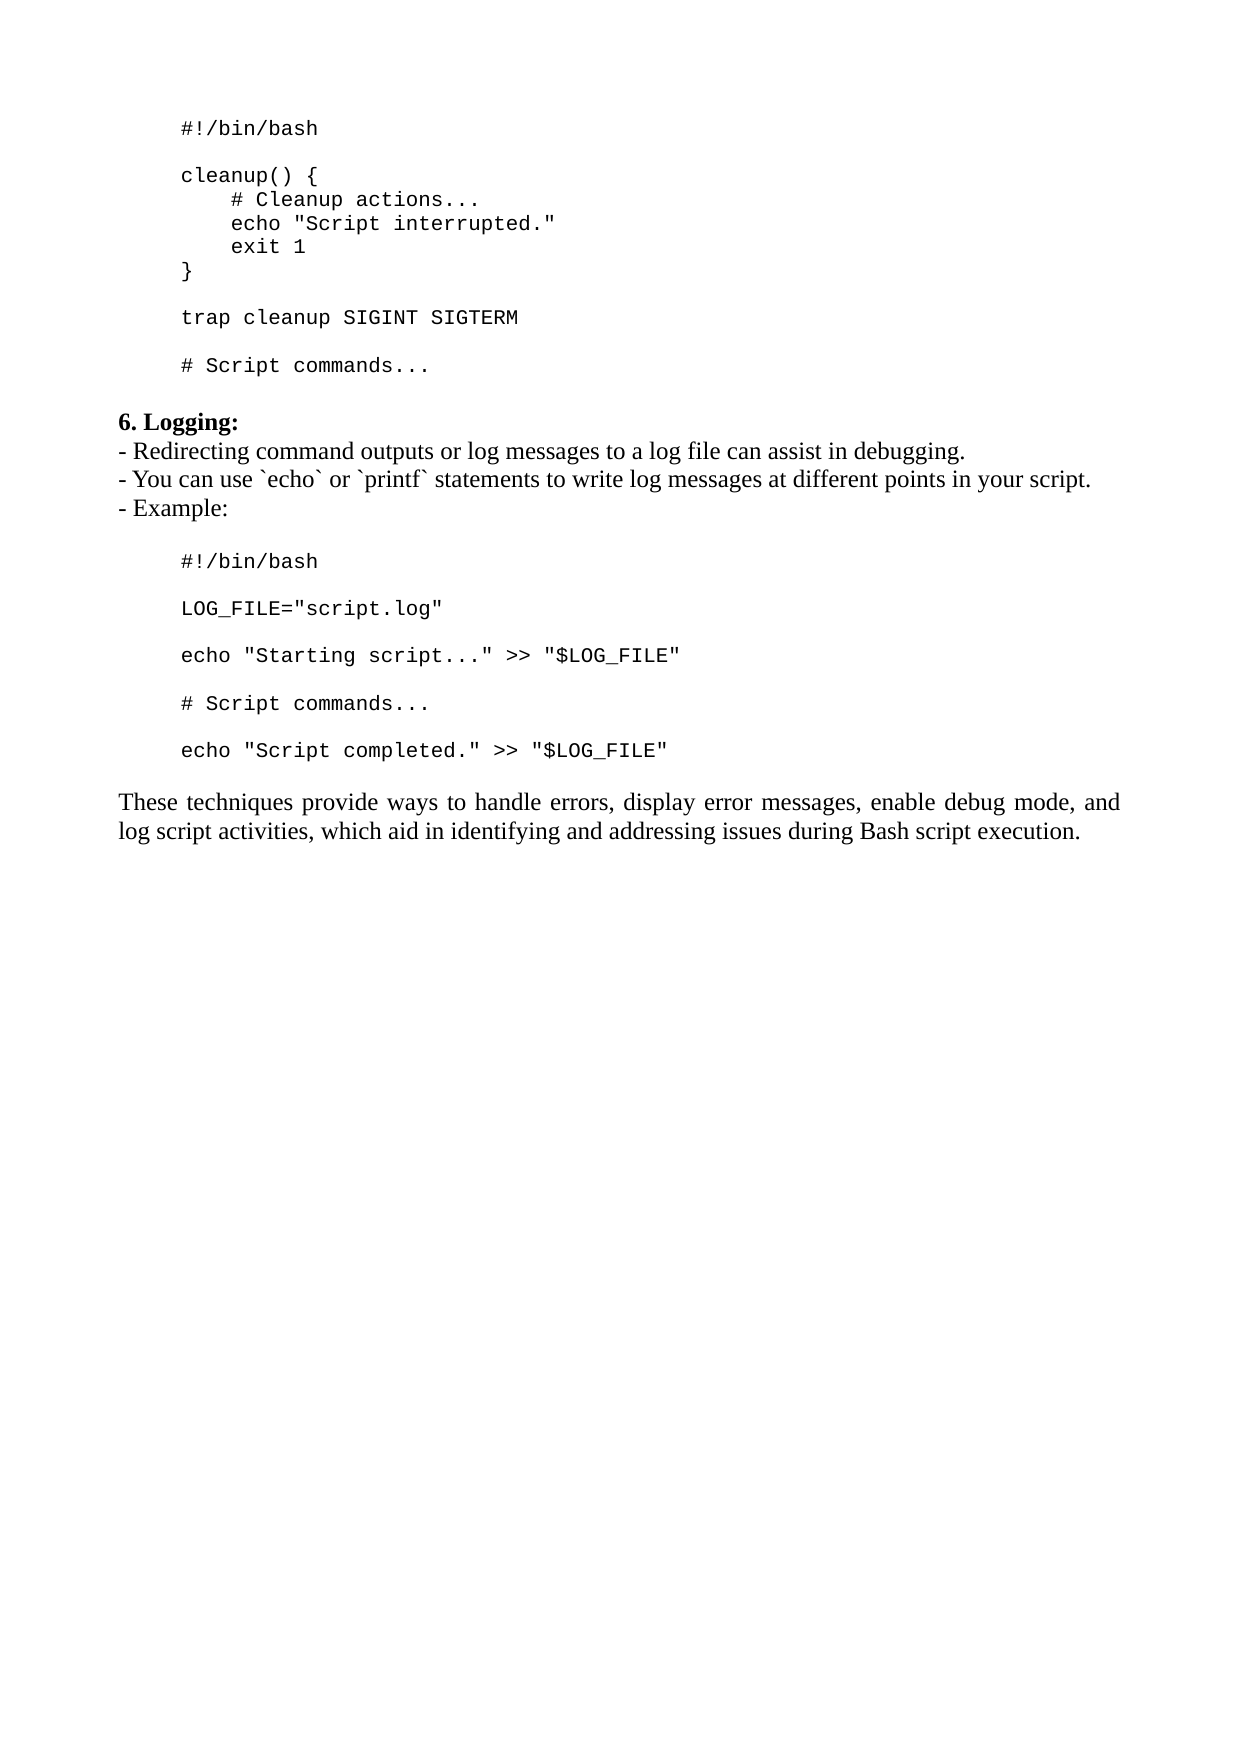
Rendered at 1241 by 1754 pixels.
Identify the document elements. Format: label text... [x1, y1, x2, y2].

text echo "Script interrupted." [118, 213, 1122, 236]
text LOG_FILE="script.log" [118, 598, 1122, 622]
text echo "Starting script..." >> "$LOG_FILE" [118, 645, 1122, 669]
text #!/bin/bash [118, 118, 1122, 142]
text } [118, 260, 1122, 284]
text cleanup() { [118, 165, 1122, 189]
text trap cleanup SIGINT SIGTERM [118, 307, 1122, 331]
text # Script commands... [118, 354, 1122, 378]
text - Example: [118, 493, 1122, 522]
text - Redirecting command outputs or log messages to a log file can assist in debugging. [118, 436, 1122, 464]
text # Cleanup actions... [118, 189, 1122, 213]
text These techniques provide ways to handle errors, display error messages, enable debug mode, and log script activities, which aid in identifying and addressing issues during Bash script execution. [118, 787, 1122, 845]
text - You can use `echo` or `printf` statements to write log messages at different points in your script. [118, 464, 1122, 493]
text echo "Script completed." >> "$LOG_FILE" [118, 740, 1122, 763]
text # Script commands... [118, 693, 1122, 716]
text exit 1 [118, 236, 1122, 260]
text #!/bin/bash [118, 551, 1122, 574]
text 6. Logging: [118, 407, 1122, 436]
